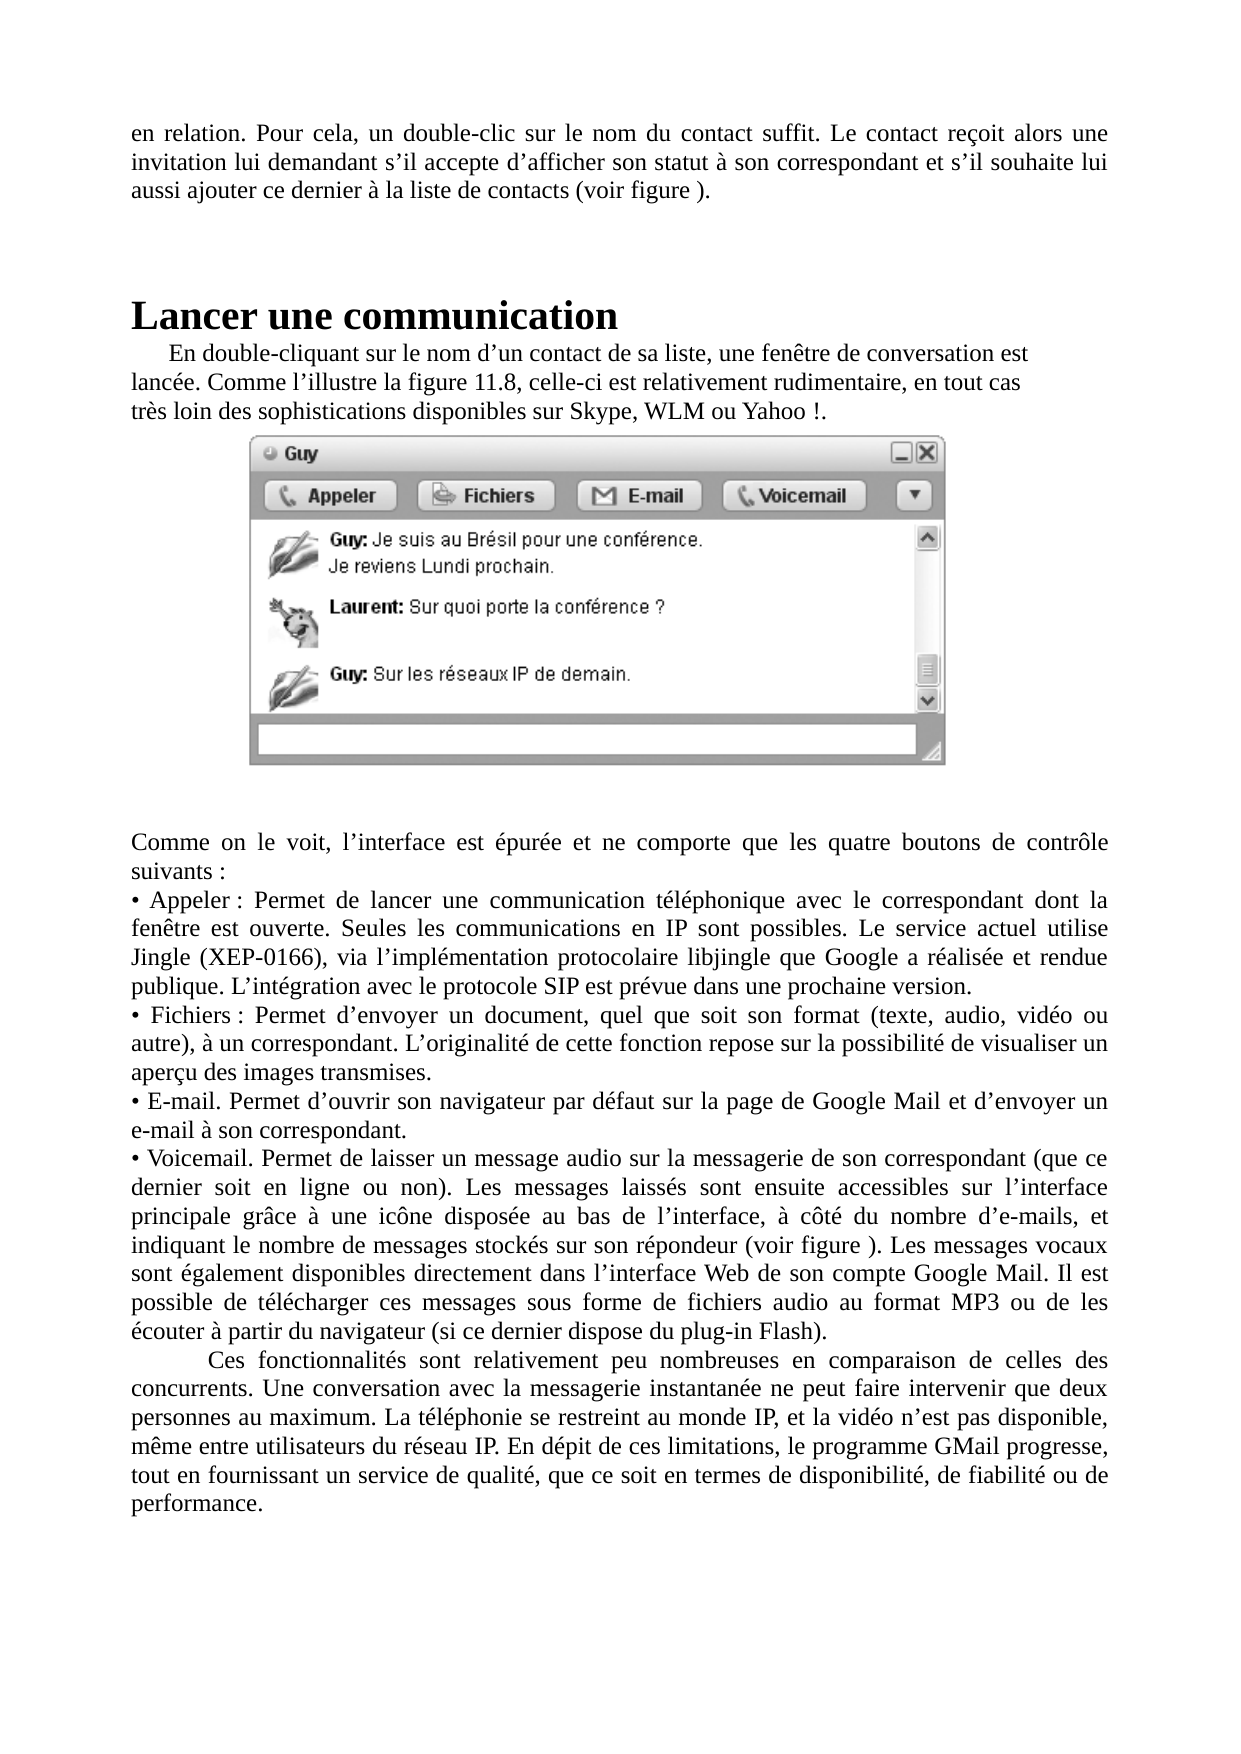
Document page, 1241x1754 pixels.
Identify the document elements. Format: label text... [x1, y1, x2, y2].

text • Appeler : Permet de lancer une communication téléphonique avec le correspondant dont la fenêtre est ouverte. Seules les communications en IP sont possibles. Le service actuel utilise Jingle (XEP-0166), via l’implémentation protocolaire libjingle que Google a réalisée et rendue publique. L’intégration avec le protocole SIP est prévue dans une prochaine version. [131, 885, 1109, 1000]
text Comme on le voit, l’interface est épurée et ne comporte que les quatre boutons de contrôle suivants : [131, 827, 1109, 885]
text En double-cliquant sur le nom d’un contact de sa liste, une fenêtre de conversation est [131, 338, 1109, 367]
text • E-mail. Permet d’ouvrir son navigateur par défaut sur la page de Google Mail et d’envoyer un e-mail à son correspondant. [131, 1086, 1109, 1143]
text • Fichiers : Permet d’envoyer un document, quel que soit son format (texte, audio, vidéo ou autre), à un correspondant. L’originalité de cette fonction repose sur la possibilité de visualiser un aperçu des images transmises. [131, 1000, 1109, 1086]
text très loin des sophistications disponibles sur Skype, WLM ou Yahoo !. [131, 396, 1109, 425]
text en relation. Pour cela, un double-clic sur le nom du contact suffit. Le contact reçoit alors une invitation lui demandant s’il accepte d’afficher son statut à son correspondant et s’il souhaite lui aussi ajouter ce dernier à la liste de contacts (voir figure ). [131, 118, 1109, 204]
text Lancer une communication [131, 291, 1109, 338]
picture [248, 434, 949, 767]
text Ces fonctionnalités sont relativement peu nombreuses en comparaison de celles des concurrents. Une conversation avec la messagerie instantanée ne peut faire intervenir que deux personnes au maximum. La téléphonie se restreint au monde IP, et la vidéo n’est pas disponible, même entre utilisateurs du réseau IP. En dépit de ces limitations, le programme GMail progresse, tout en fournissant un service de qualité, que ce soit en termes de disponibilité, de fiabilité ou de performance. [131, 1345, 1109, 1517]
text lancée. Comme l’illustre la figure 11.8, celle-ci est relativement rudimentaire, en tout cas [131, 367, 1109, 396]
text • Voicemail. Permet de laisser un message audio sur la messagerie de son correspondant (que ce dernier soit en ligne ou non). Les messages laissés sont ensuite accessibles sur l’interface principale grâce à une icône disposée au bas de l’interface, à côté du nombre d’e-mails, et indiquant le nombre de messages stockés sur son répondeur (voir figure ). Les messages vocaux sont également disponibles directement dans l’interface Web de son compte Google Mail. Il est possible de télécharger ces messages sous forme de fichiers audio au format MP3 ou de les écouter à partir du navigateur (si ce dernier dispose du plug-in Flash). [131, 1143, 1109, 1345]
